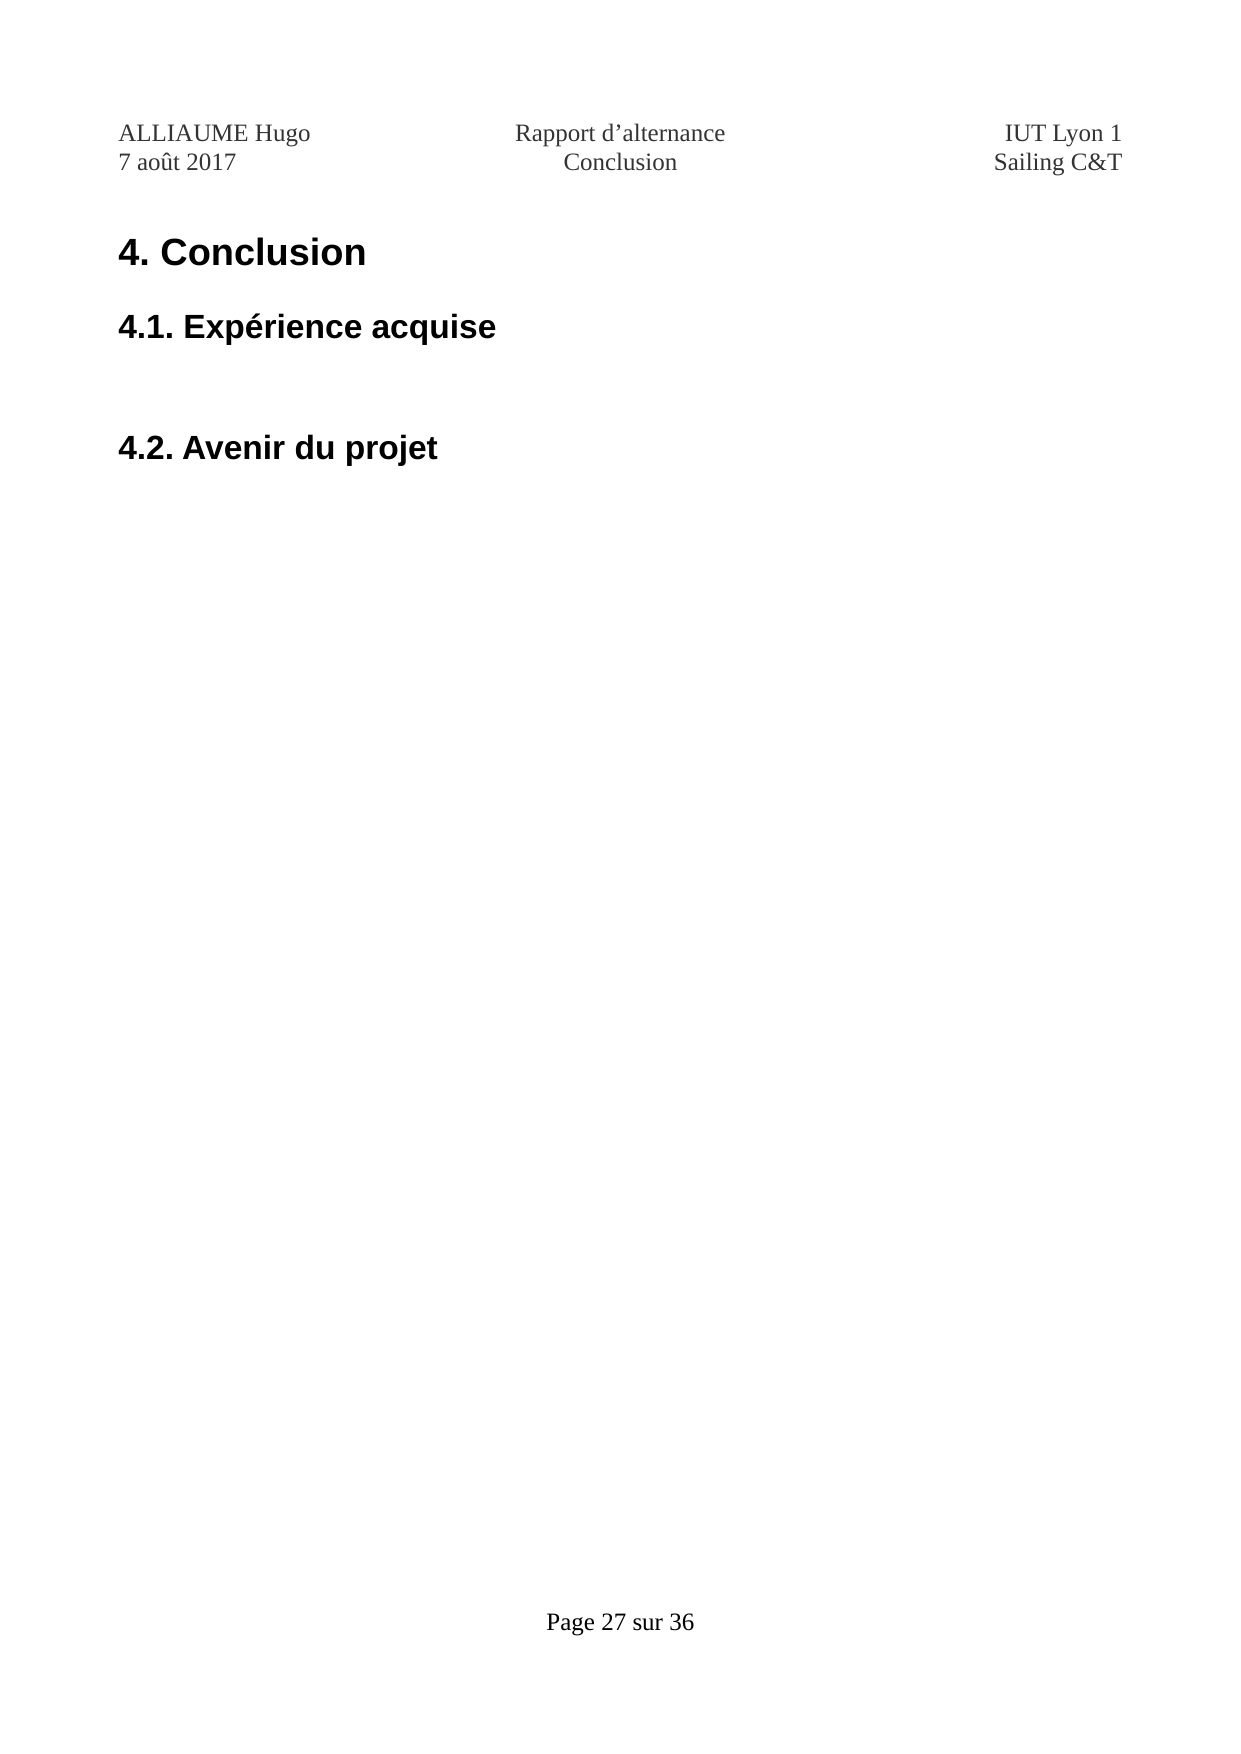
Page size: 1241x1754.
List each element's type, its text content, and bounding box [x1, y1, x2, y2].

subtitle 4.1. Expérience acquise [118, 307, 1122, 346]
subtitle 4. Conclusion [118, 230, 1122, 274]
subtitle 4.2. Avenir du projet [118, 428, 1122, 467]
